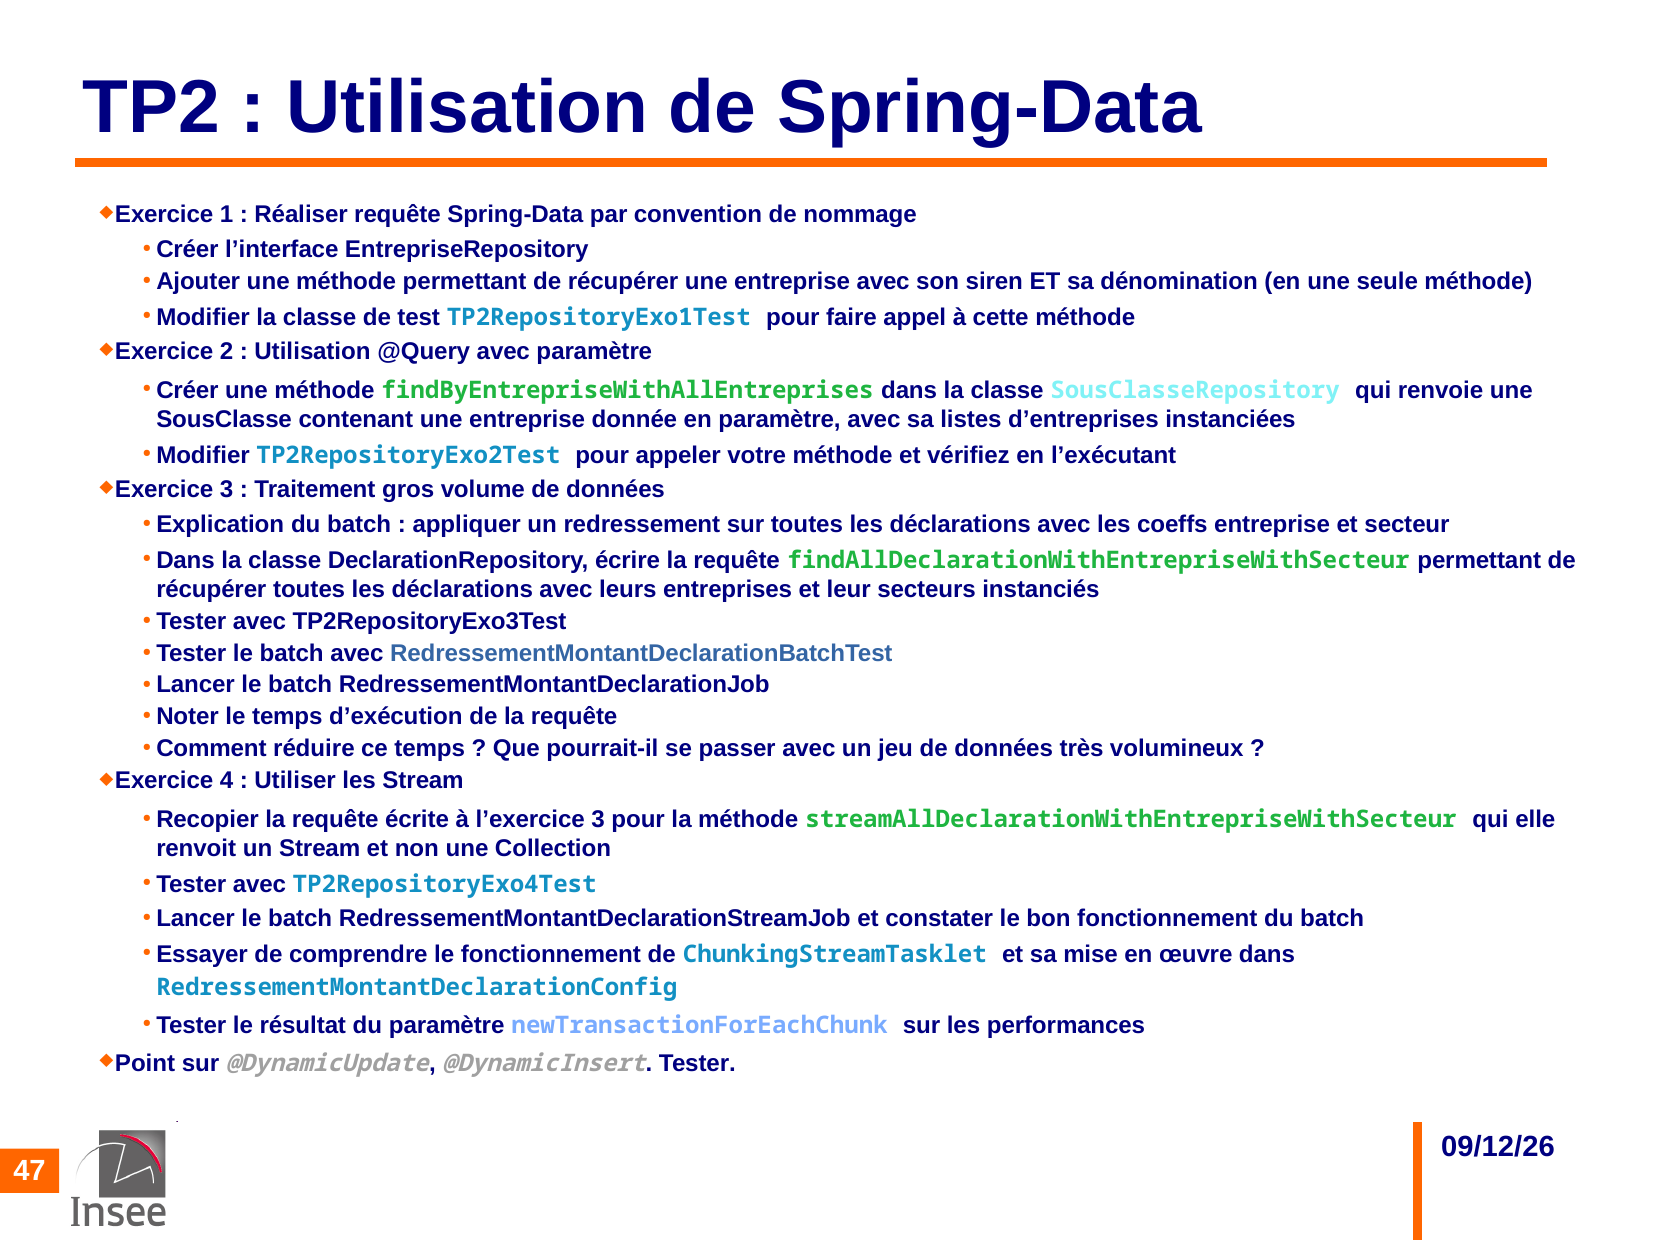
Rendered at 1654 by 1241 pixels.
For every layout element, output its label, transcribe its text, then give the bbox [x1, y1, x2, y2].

title TP2 : Utilisation de Spring-Data [82, 49, 1619, 163]
list Exercice 1 : Réaliser requête Spring-Data par convention de nommage Créer l’interface EntrepriseRepository Ajouter une méthode permettant de récupérer une entreprise avec son siren ET sa dénomination (en une seule méthode) Modifier la classe de test TP2RepositoryExo1Test pour faire appel à cette méthode Exercice 2 : Utilisation @Query avec paramètre Créer une méthode findByEntrepriseWithAllEntreprises dans la classe SousClasseRepository qui renvoie une SousClasse contenant une entreprise donnée en paramètre, avec sa listes d’entreprises instanciées Modifier TP2RepositoryExo2Test pour appeler votre méthode et vérifiez en l’exécutant Exercice 3 : Traitement gros volume de données Explication du batch : appliquer un redressement sur toutes les déclarations avec les coeffs entreprise et secteur Dans la classe DeclarationRepository, écrire la requête findAllDeclarationWithEntrepriseWithSecteur permettant de récupérer toutes les déclarations avec leurs entreprises et leur secteurs instanciés Tester avec TP2RepositoryExo3Test Tester le batch avec RedressementMontantDeclarationBatchTest Lancer le batch RedressementMontantDeclarationJob Noter le temps d’exécution de la requête Comment réduire ce temps ? Que pourrait-il se passer avec un jeu de données très volumineux ? Exercice 4 : Utiliser les Stream Recopier la requête écrite à l’exercice 3 pour la méthode streamAllDeclarationWithEntrepriseWithSecteur qui elle renvoit un Stream et non une Collection Tester avec TP2RepositoryExo4Test Lancer le batch RedressementMontantDeclarationStreamJob et constater le bon fonctionnement du batch Essayer de comprendre le fonctionnement de ChunkingStreamTasklet et sa mise en œuvre dans RedressementMontantDeclarationConfig Tester le résultat du paramètre newTransactionForEachChunk sur les performances Point sur @DynamicUpdate, @DynamicInsert. Tester. [94, 165, 1583, 1123]
picture [62, 1121, 178, 1241]
